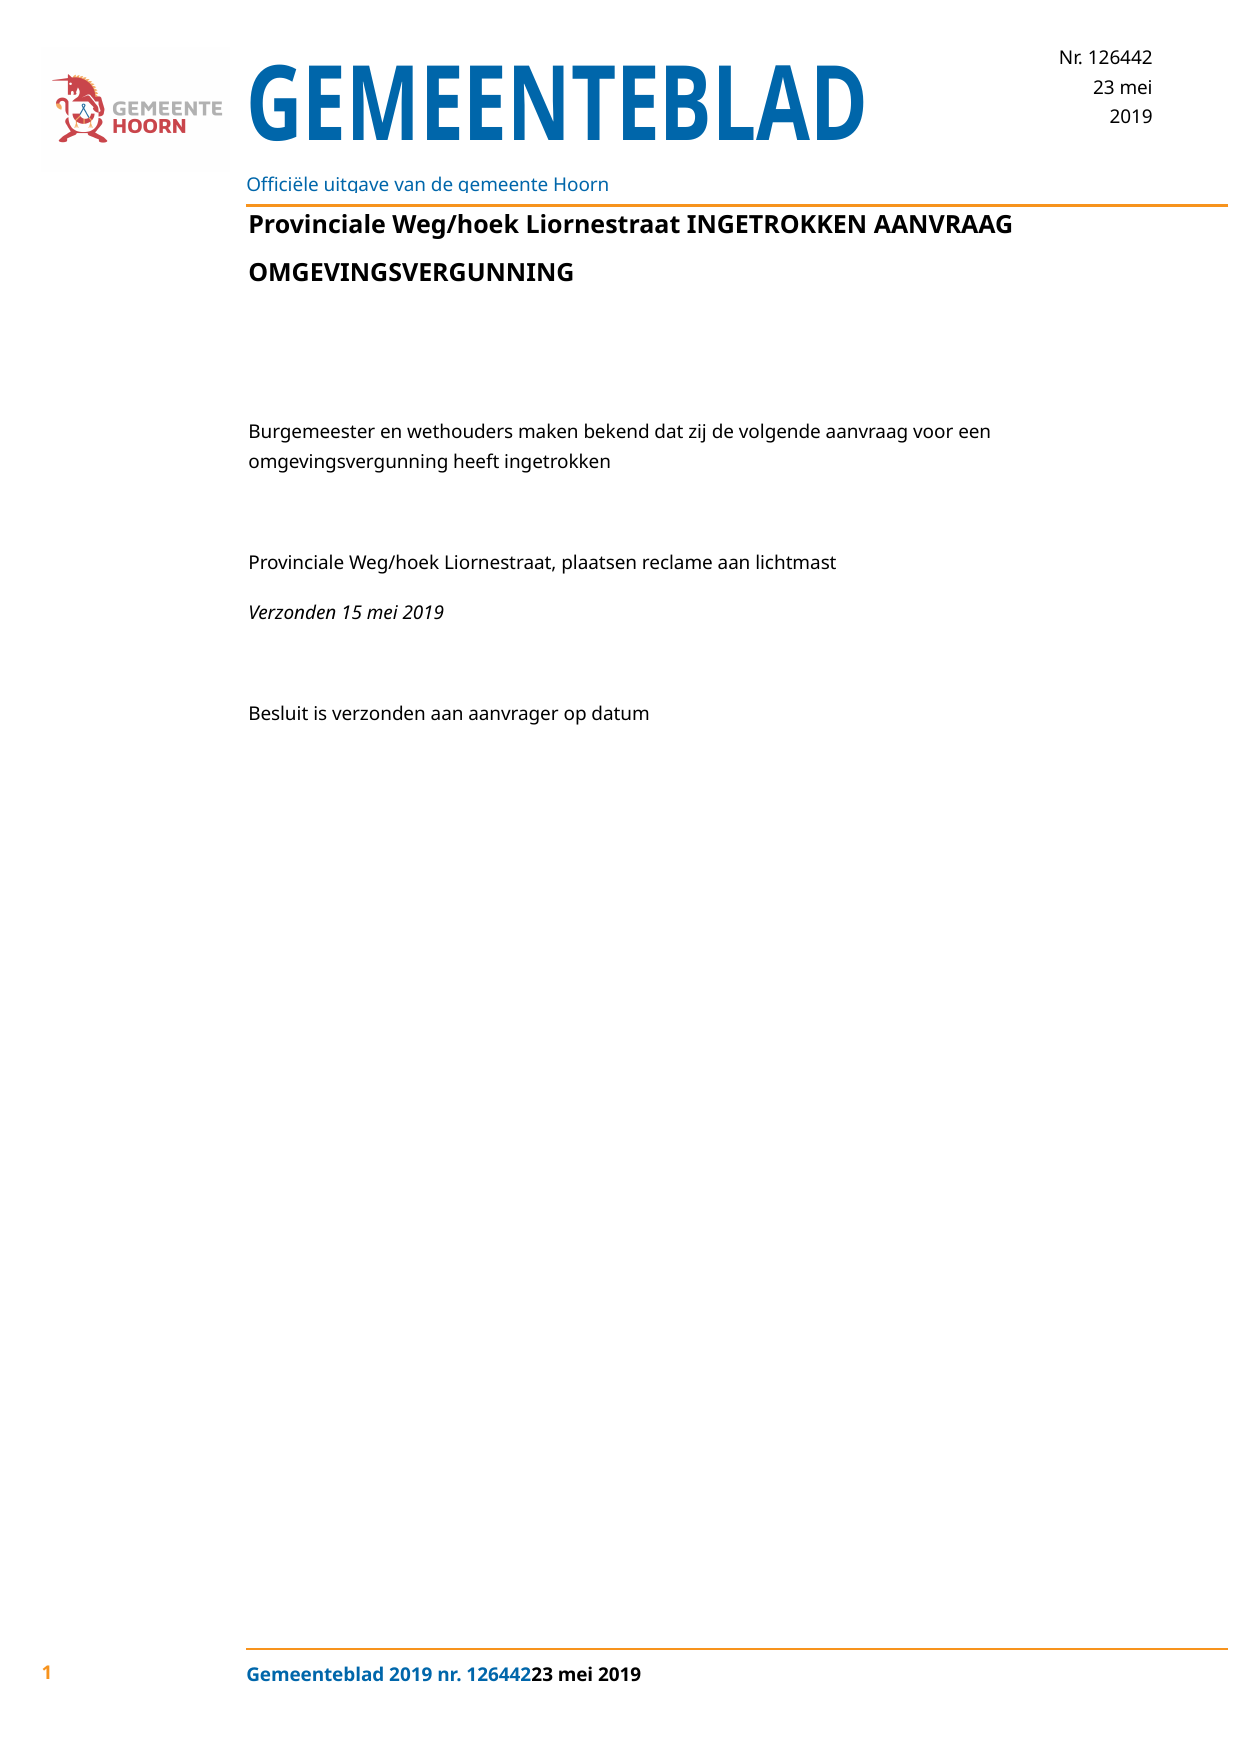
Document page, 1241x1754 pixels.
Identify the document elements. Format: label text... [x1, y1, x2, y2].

text Burgemeester en wethouders maken bekend dat zij de volgende aanvraag voor een omgevingsvergunning heeft ingetrokken [248, 419, 1152, 474]
text Provinciale Weg/hoek Liornestraat INGETROKKEN AANVRAAG OMGEVINGSVERGUNNING [248, 207, 1152, 288]
text Provinciale Weg/hoek Liornestraat, plaatsen reclame aan lichtmast [248, 549, 1152, 575]
picture [41, 47, 231, 172]
text Verzonden 15 mei 2019 [248, 599, 1152, 625]
text Besluit is verzonden aan aanvrager op datum [248, 700, 1152, 726]
